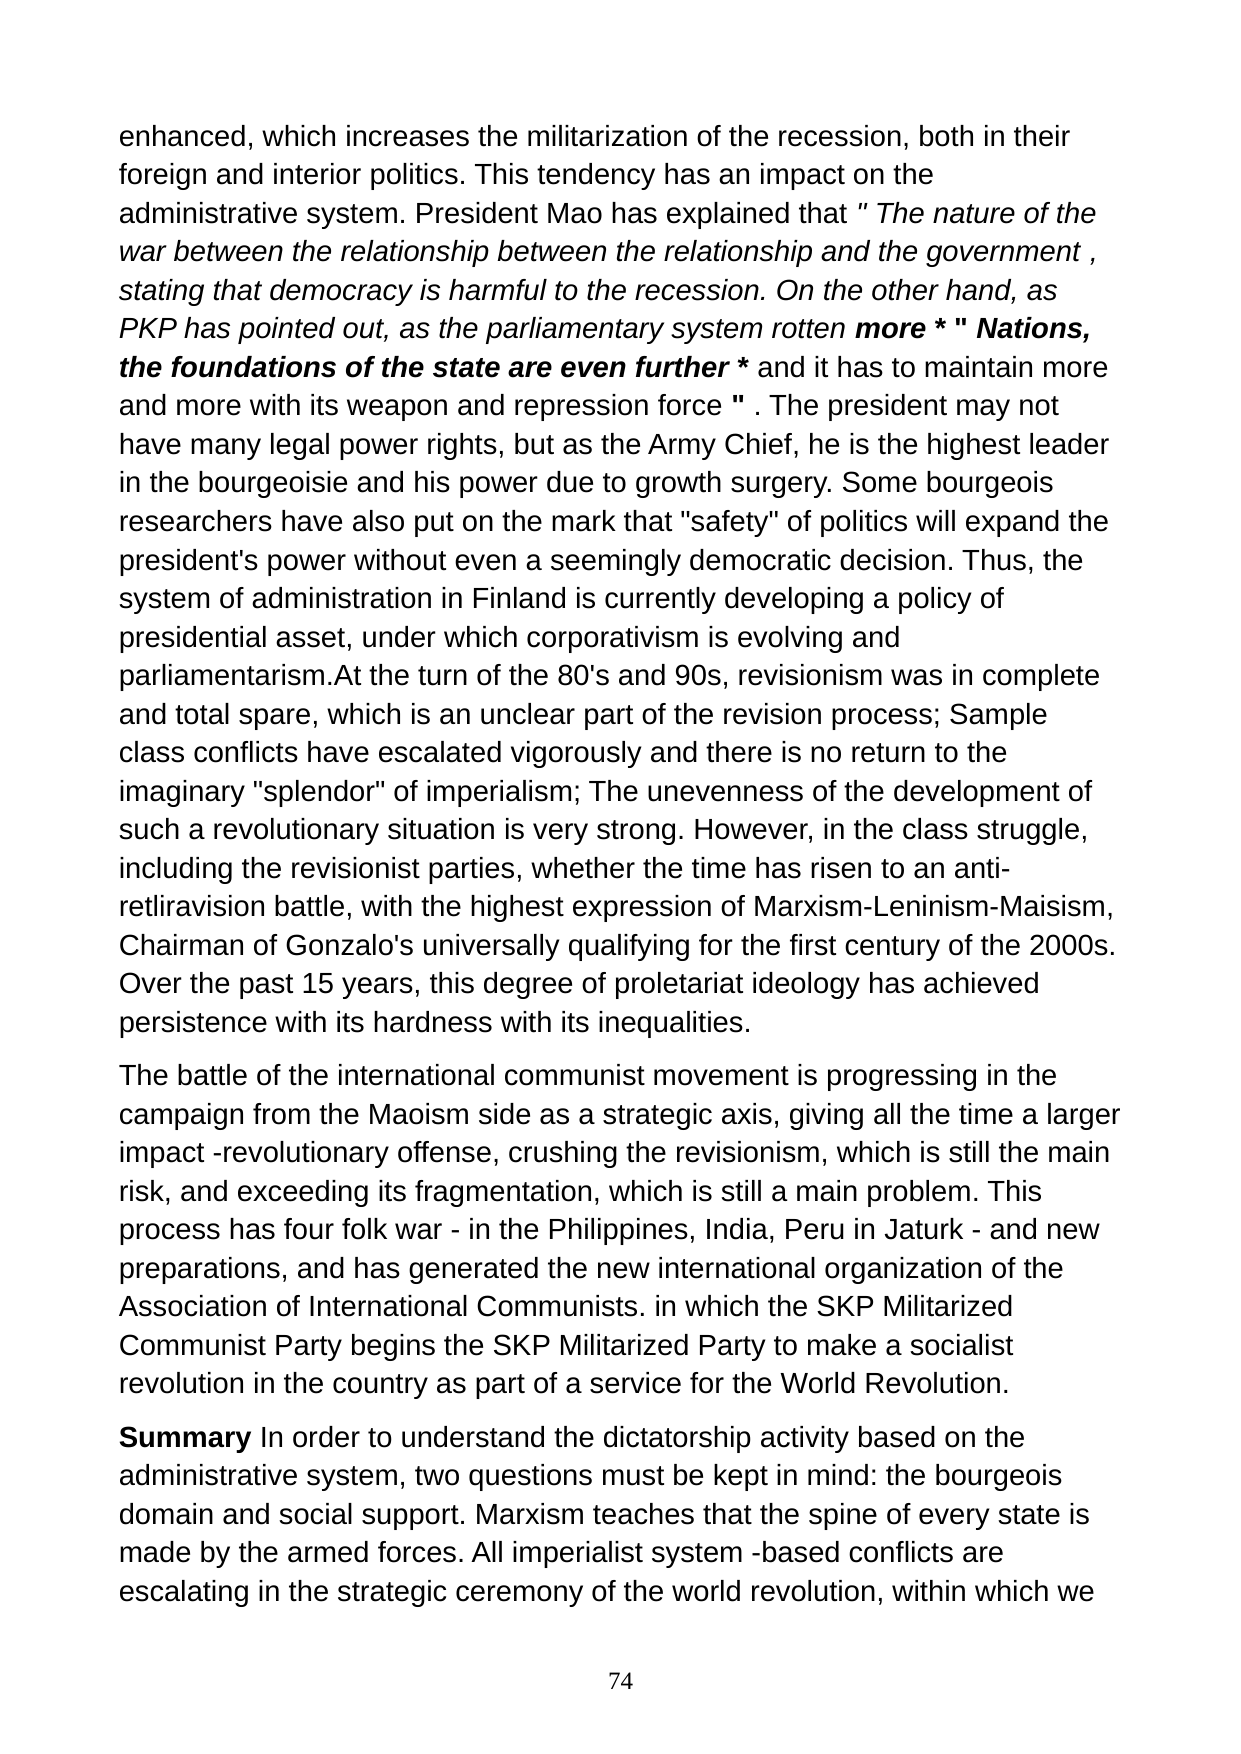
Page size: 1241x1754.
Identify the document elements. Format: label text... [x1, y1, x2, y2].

text The battle of the international communist movement is progressing in the campaign from the Maoism side as a strategic axis, giving all the time a larger impact -revolutionary offense, crushing the revisionism, which is still the main risk, and exceeding its fragmentation, which is still a main problem. This process has four folk war - in the Philippines, India, Peru in Jaturk - and new preparations, and has generated the new international organization of the Association of International Communists. in which the SKP Militarized Communist Party begins the SKP Militarized Party to make a socialist revolution in the country as part of a service for the World Revolution. [118, 1058, 1122, 1400]
text enhanced, which increases the militarization of the recession, both in their foreign and interior politics. This tendency has an impact on the administrative system. President Mao has explained that " The nature of the war between the relationship between the relationship and the government , stating that democracy is harmful to the recession. On the other hand, as PKP has pointed out, as the parliamentary system rotten more * " Nations, the foundations of the state are even further * and it has to maintain more and more with its weapon and repression force " . The president may not have many legal power rights, but as the Army Chief, he is the highest leader in the bourgeoisie and his power due to growth surgery. Some bourgeois researchers have also put on the mark that "safety" of politics will expand the president's power without even a seemingly democratic decision. Thus, the system of administration in Finland is currently developing a policy of presidential asset, under which corporativism is evolving and parliamentarism.At the turn of the 80's and 90s, revisionism was in complete and total spare, which is an unclear part of the revision process; Sample class conflicts have escalated vigorously and there is no return to the imaginary "splendor" of imperialism; The unevenness of the development of such a revolutionary situation is very strong. However, in the class struggle, including the revisionist parties, whether the time has risen to an anti-retliravision battle, with the highest expression of Marxism-Leninism-Maisism, Chairman of Gonzalo's universally qualifying for the first century of the 2000s. Over the past 15 years, this degree of proletariat ideology has achieved persistence with its hardness with its inequalities. [118, 118, 1122, 1038]
text Summary In order to understand the dictatorship activity based on the administrative system, two questions must be kept in mind: the bourgeois domain and social support. Marxism teaches that the spine of every state is made by the armed forces. All imperialist system -based conflicts are escalating in the strategic ceremony of the world revolution, within which we [118, 1419, 1122, 1607]
